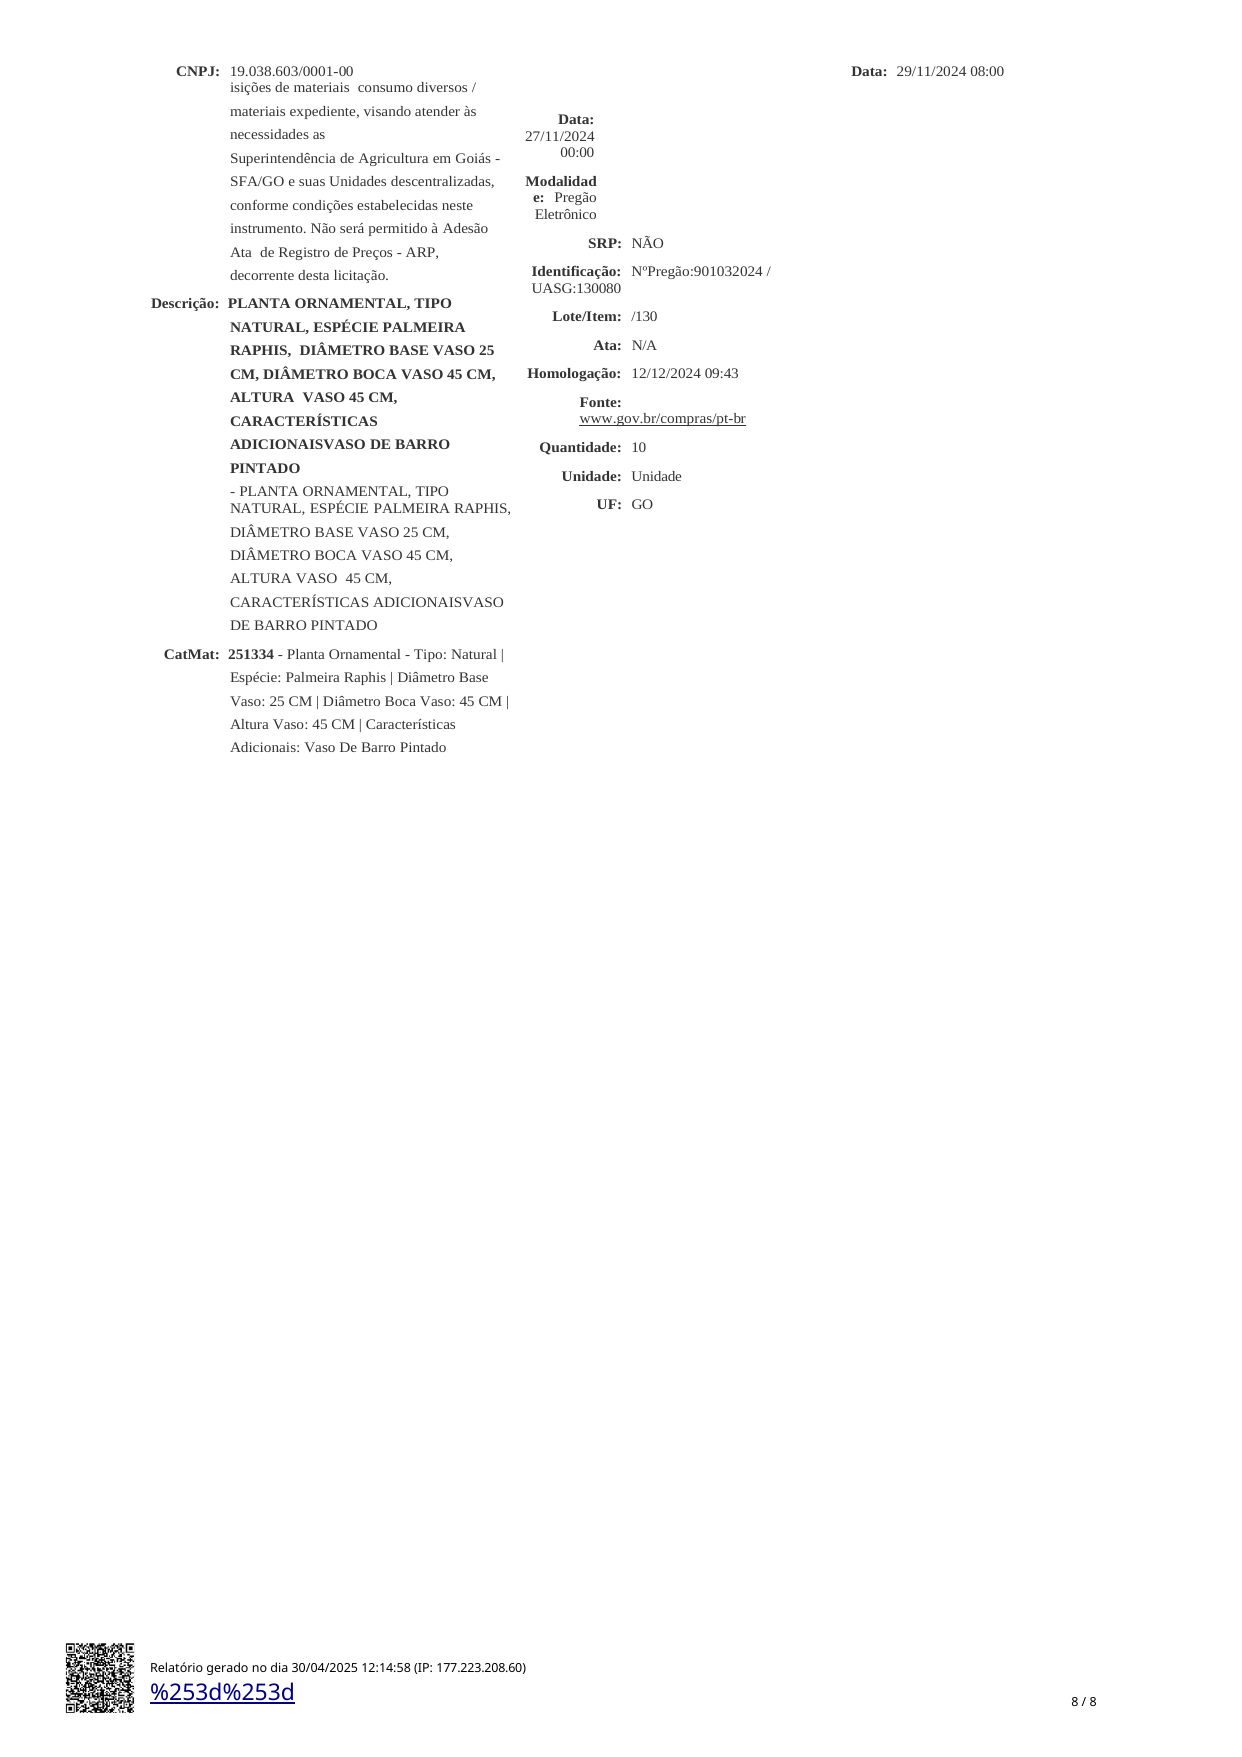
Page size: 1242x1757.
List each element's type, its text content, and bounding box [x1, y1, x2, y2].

text SRP: NÃO [588, 234, 771, 251]
text DIÂMETRO BASE VASO 25 CM, DIÂMETRO BOCA VASO 45 CM, ALTURA VASO 45 CM, CARACTERÍSTICAS ADICIONAISVASO DE BARRO PINTADO [230, 523, 516, 634]
text Data: 27/11/2024 00:00 [520, 111, 594, 161]
text Descrição: PLANTA ORNAMENTAL, TIPO NATURAL, ESPÉCIE PALMEIRA RAPHIS, DIÂMETRO BASE VASO 25 CM, DIÂMETRO BOCA VASO 45 CM, ALTURA VASO 45 CM, CARACTERÍSTICAS ADICIONAISVASO DE BARRO PINTADO [151, 295, 516, 476]
text UF: GO [596, 496, 771, 512]
text Quantidade: 10 [539, 439, 771, 456]
text Unidade: Unidade [561, 467, 771, 484]
text CatMat: 251334 - Planta Ornamental - Tipo: Natural | Espécie: Palmeira Raphis | Diâmetro Base Vaso: 25 CM | Diâmetro Boca Vaso: 45 CM | Altura Vaso: 45 CM | Características Adicionais: Vaso De Barro Pintado [164, 646, 516, 756]
text Homologação: 12/12/2024 09:43 [527, 365, 771, 382]
text Superintendência de Agricultura em Goiás - SFA/GO e suas Unidades descentralizadas, conforme condições estabelecidas neste instrumento. Não será permitido à Adesão Ata de Registro de Preços - ARP, decorrente desta licitação. [230, 150, 508, 284]
text Fonte: www.gov.br/compras/pt-br [579, 393, 771, 427]
text Modalidade: Pregão Eletrônico [520, 172, 597, 223]
text Ata: N/A [593, 337, 771, 353]
text Lote/Item: /130 [552, 308, 771, 325]
text Identificação: NºPregão:901032024 / UASG:130080 [531, 263, 771, 296]
text - PLANTA ORNAMENTAL, TIPO NATURAL, ESPÉCIE PALMEIRA RAPHIS, [230, 483, 516, 517]
text isições de materiais consumo diversos / materiais expediente, visando atender às necessidades as [169, 79, 508, 143]
